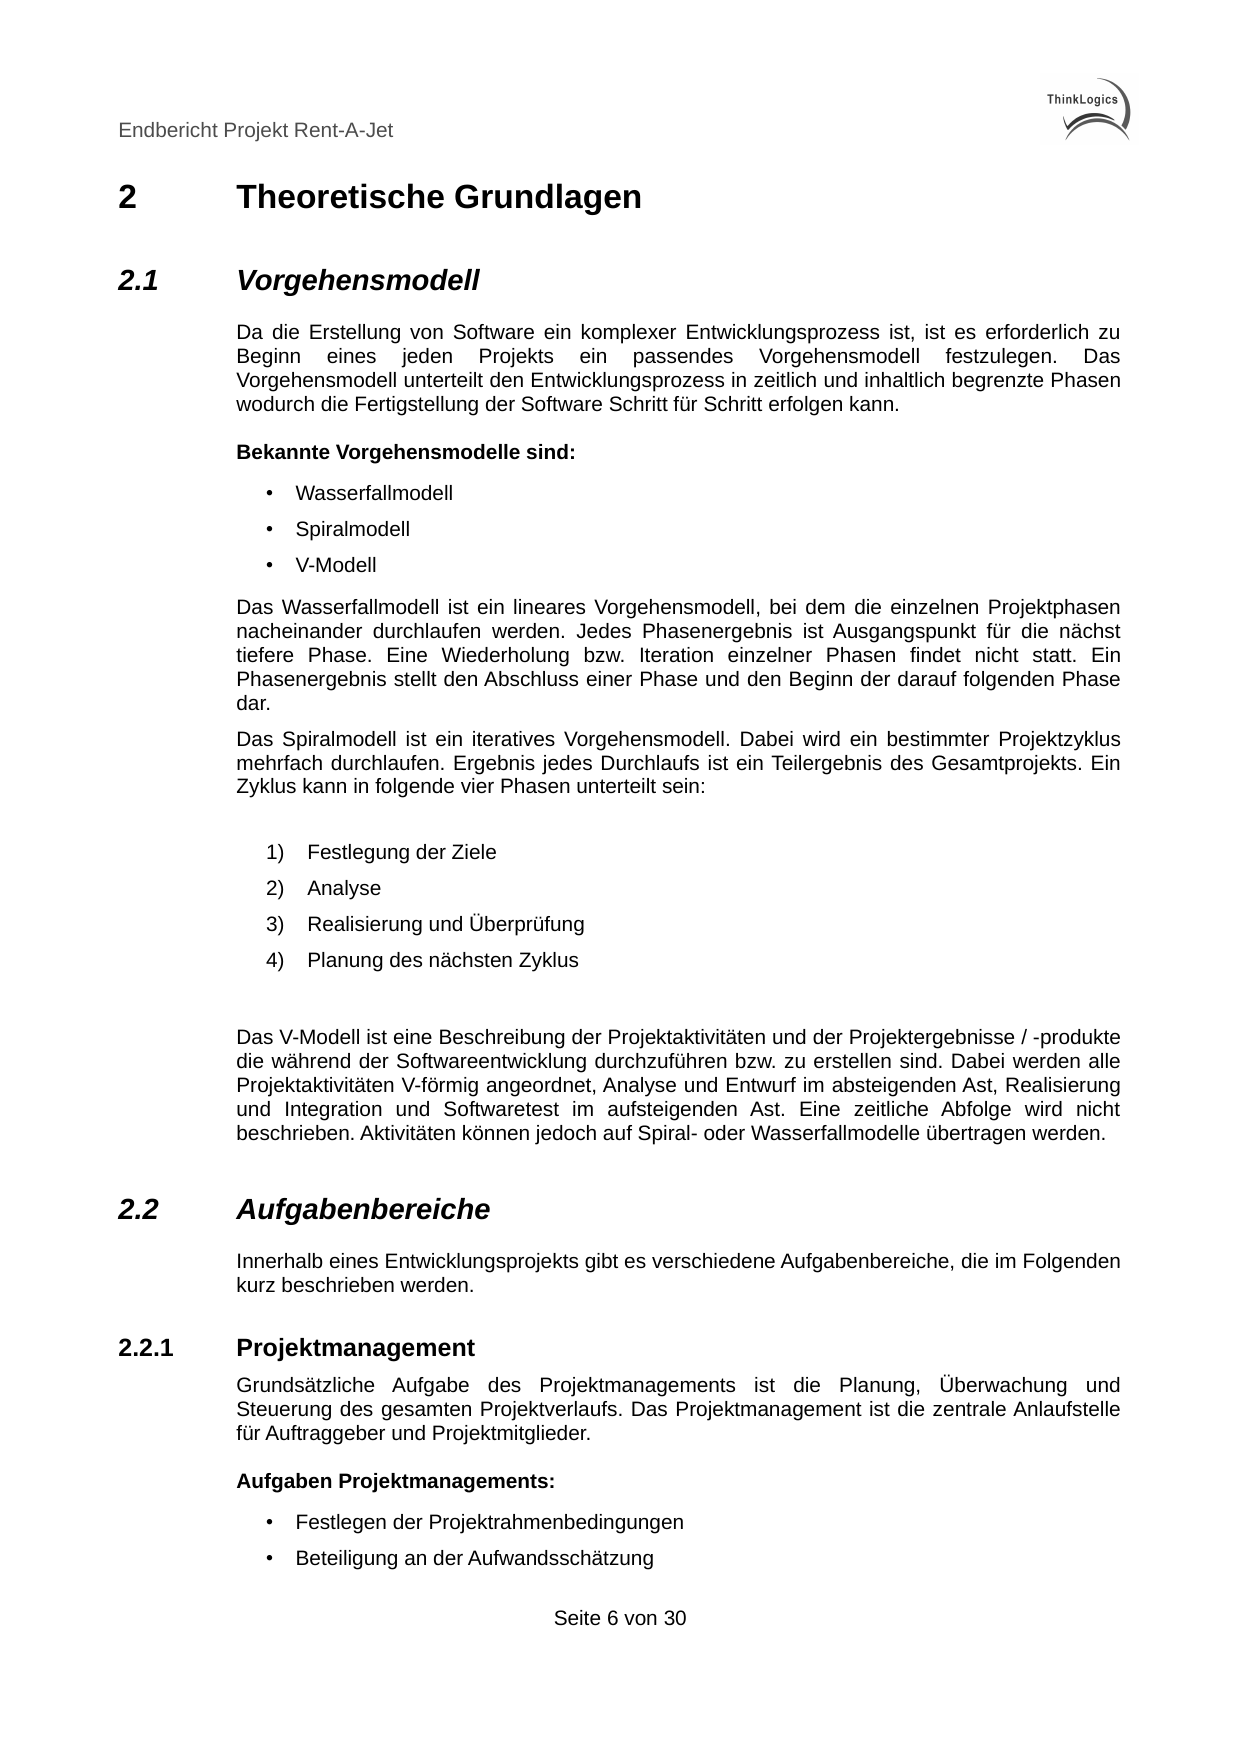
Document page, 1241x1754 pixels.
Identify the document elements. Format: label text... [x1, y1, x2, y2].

text Bekannte Vorgehensmodelle sind: [236, 439, 1122, 463]
text Innerhalb eines Entwicklungsprojekts gibt es verschiedene Aufgabenbereiche, die im Folgenden kurz beschrieben werden. [236, 1249, 1122, 1297]
list Spiralmodell [266, 517, 1122, 541]
list Festlegung der Ziele [266, 840, 1122, 864]
text Das Spiralmodell ist ein iteratives Vorgehensmodell. Dabei wird ein bestimmter Projektzyklus mehrfach durchlaufen. Ergebnis jedes Durchlaufs ist ein Teilergebnis des Gesamtprojekts. Ein Zyklus kann in folgende vier Phasen unterteilt sein: [236, 726, 1122, 798]
list Analyse [266, 876, 1122, 900]
subtitle Aufgabenbereiche [118, 1192, 1122, 1226]
subtitle Vorgehensmodell [118, 263, 1122, 297]
text Grundsätzliche Aufgabe des Projektmanagements ist die Planung, Überwachung und Steuerung des gesamten Projektverlaufs. Das Projektmanagement ist die zentrale Anlaufstelle für Auftraggeber und Projektmitglieder. [236, 1373, 1122, 1445]
text Das Wasserfallmodell ist ein lineares Vorgehensmodell, bei dem die einzelnen Projektphasen nacheinander durchlaufen werden. Jedes Phasenergebnis ist Ausgangspunkt für die nächst tiefere Phase. Eine Wiederholung bzw. Iteration einzelner Phasen findet nicht statt. Ein Phasenergebnis stellt den Abschluss einer Phase und den Beginn der darauf folgenden Phase dar. [236, 595, 1122, 715]
text Aufgaben Projektmanagements: [236, 1468, 1122, 1492]
text Das V-Modell ist eine Beschreibung der Projektaktivitäten und der Projektergebnisse / -produkte die während der Softwareentwicklung durchzuführen bzw. zu erstellen sind. Dabei werden alle Projektaktivitäten V-förmig angeordnet, Analyse und Entwurf im absteigenden Ast, Realisierung und Integration und Softwaretest im aufsteigenden Ast. Eine zeitliche Abfolge wird nicht beschrieben. Aktivitäten können jedoch auf Spiral- oder Wasserfallmodelle übertragen werden. [236, 1025, 1122, 1145]
text Da die Erstellung von Software ein komplexer Entwicklungsprozess ist, ist es erforderlich zu Beginn eines jeden Projekts ein passendes Vorgehensmodell festzulegen. Das Vorgehensmodell unterteilt den Entwicklungsprozess in zeitlich und inhaltlich begrenzte Phasen wodurch die Fertigstellung der Software Schritt für Schritt erfolgen kann. [236, 320, 1122, 416]
list Realisierung und Überprüfung [266, 912, 1122, 936]
list Beteiligung an der Aufwandsschätzung [266, 1546, 1122, 1570]
list Planung des nächsten Zyklus [266, 947, 1122, 971]
subtitle Theoretische Grundlagen [118, 177, 1122, 216]
list Festlegen der Projektrahmenbedingungen [266, 1510, 1122, 1534]
list Wasserfallmodell [266, 481, 1122, 505]
subtitle Projektmanagement [118, 1332, 1122, 1361]
list V-Modell [266, 553, 1122, 577]
